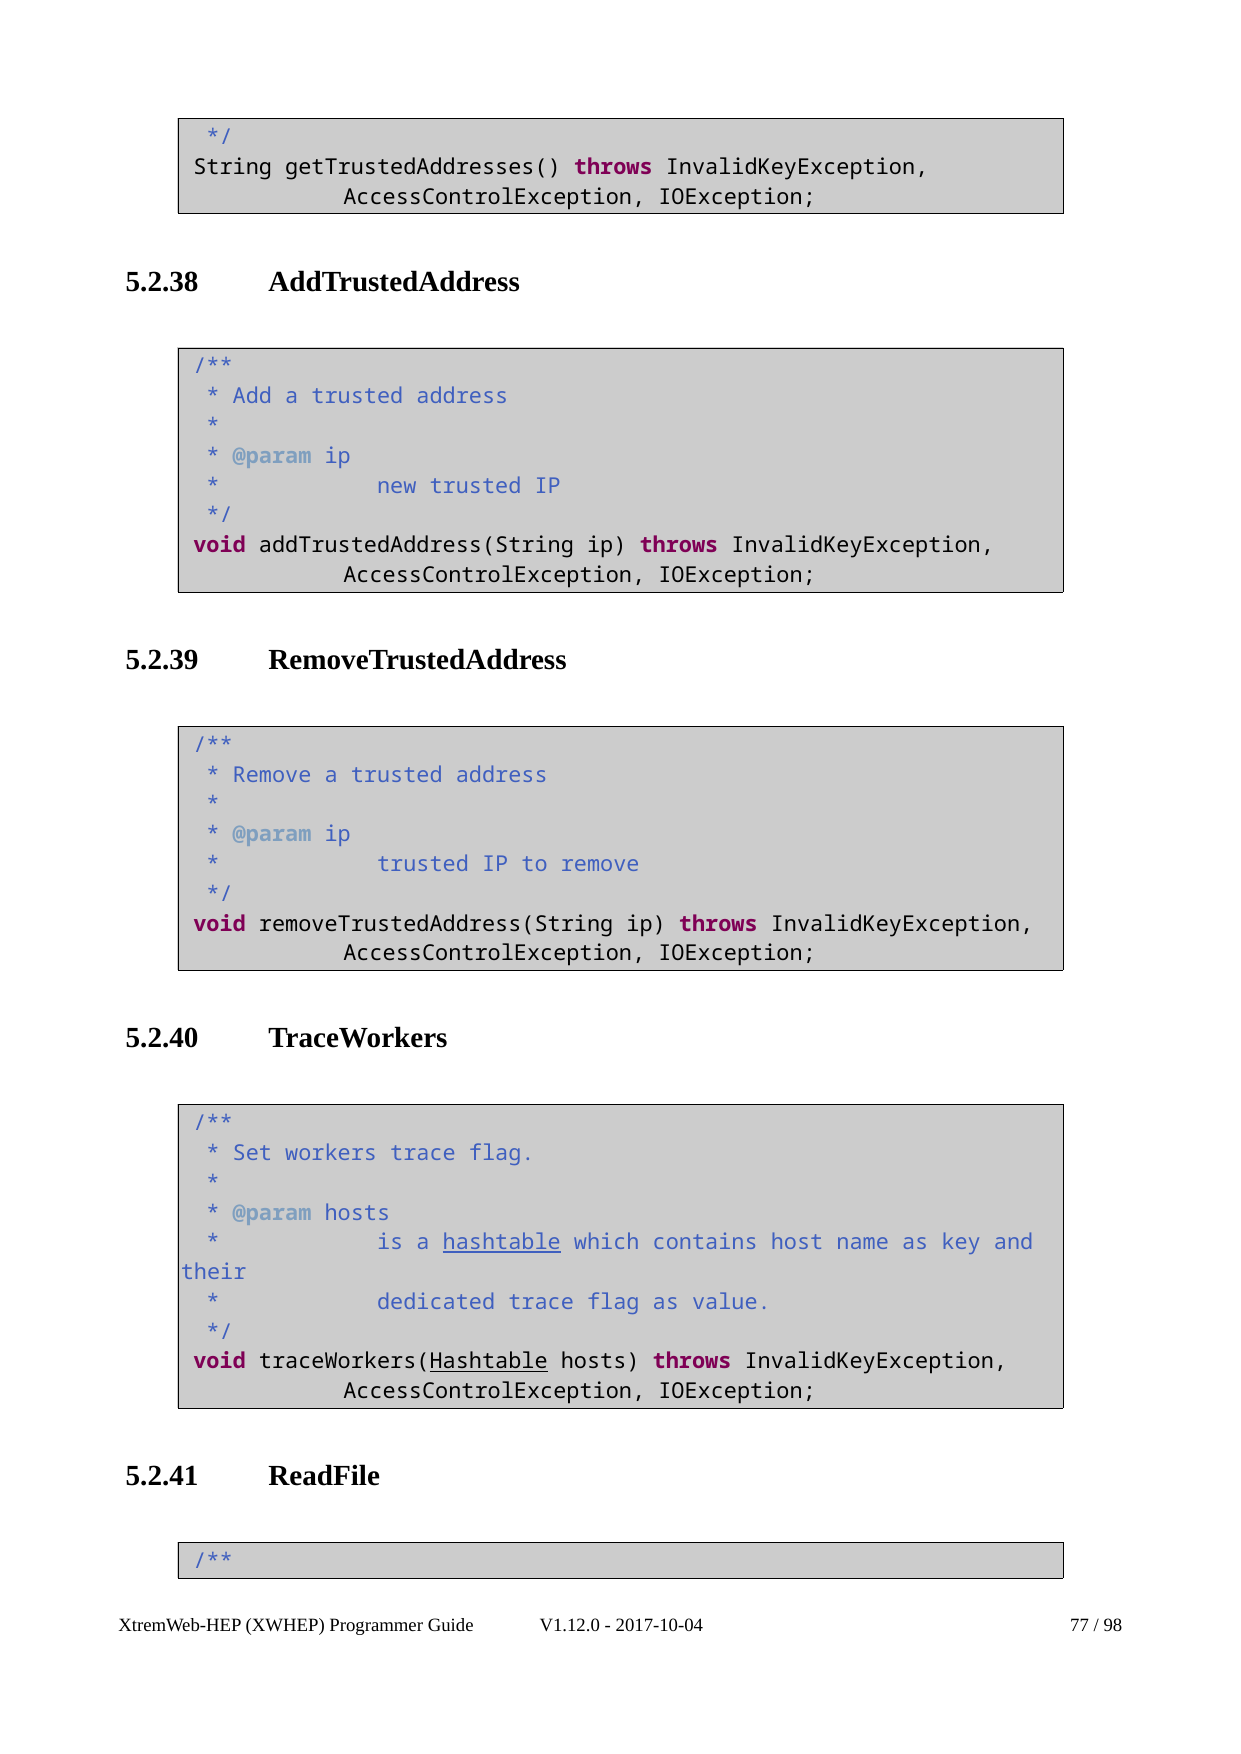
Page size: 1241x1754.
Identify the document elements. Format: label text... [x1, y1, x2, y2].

text */ [179, 875, 1063, 904]
text * Set workers trace flag. [179, 1134, 1063, 1164]
text AccessControlException, IOException; [179, 178, 1063, 213]
subtitle TraceWorkers [118, 1020, 1122, 1054]
text * dedicated trace flag as value. [179, 1283, 1063, 1313]
text * Remove a trusted address [179, 756, 1063, 785]
text * [179, 407, 1063, 437]
text void removeTrustedAddress(String ip) throws InvalidKeyException, [179, 904, 1063, 934]
text * @param ip [179, 437, 1063, 467]
text * Add a trusted address [179, 377, 1063, 407]
text AccessControlException, IOException; [179, 934, 1063, 970]
text * is a hashtable which contains host name as key and their [179, 1223, 1063, 1283]
text /** [179, 727, 1063, 756]
text * [179, 1164, 1063, 1193]
text /** [179, 1543, 1063, 1578]
subtitle RemoveTrustedAddress [118, 642, 1122, 676]
subtitle AddTrustedAddress [118, 264, 1122, 297]
text * trusted IP to remove [179, 845, 1063, 875]
text /** [179, 1105, 1063, 1134]
text */ [179, 119, 1063, 148]
subtitle ReadFile [118, 1458, 1122, 1492]
text */ [179, 496, 1063, 526]
text void traceWorkers(Hashtable hosts) throws InvalidKeyException, [179, 1342, 1063, 1372]
text void addTrustedAddress(String ip) throws InvalidKeyException, [179, 526, 1063, 556]
text AccessControlException, IOException; [179, 1372, 1063, 1408]
text /** [179, 349, 1063, 377]
text * [179, 785, 1063, 815]
text * new trusted IP [179, 467, 1063, 496]
text * @param ip [179, 815, 1063, 845]
text AccessControlException, IOException; [179, 556, 1063, 592]
text * @param hosts [179, 1193, 1063, 1223]
text String getTrustedAddresses() throws InvalidKeyException, [179, 148, 1063, 178]
text */ [179, 1313, 1063, 1342]
